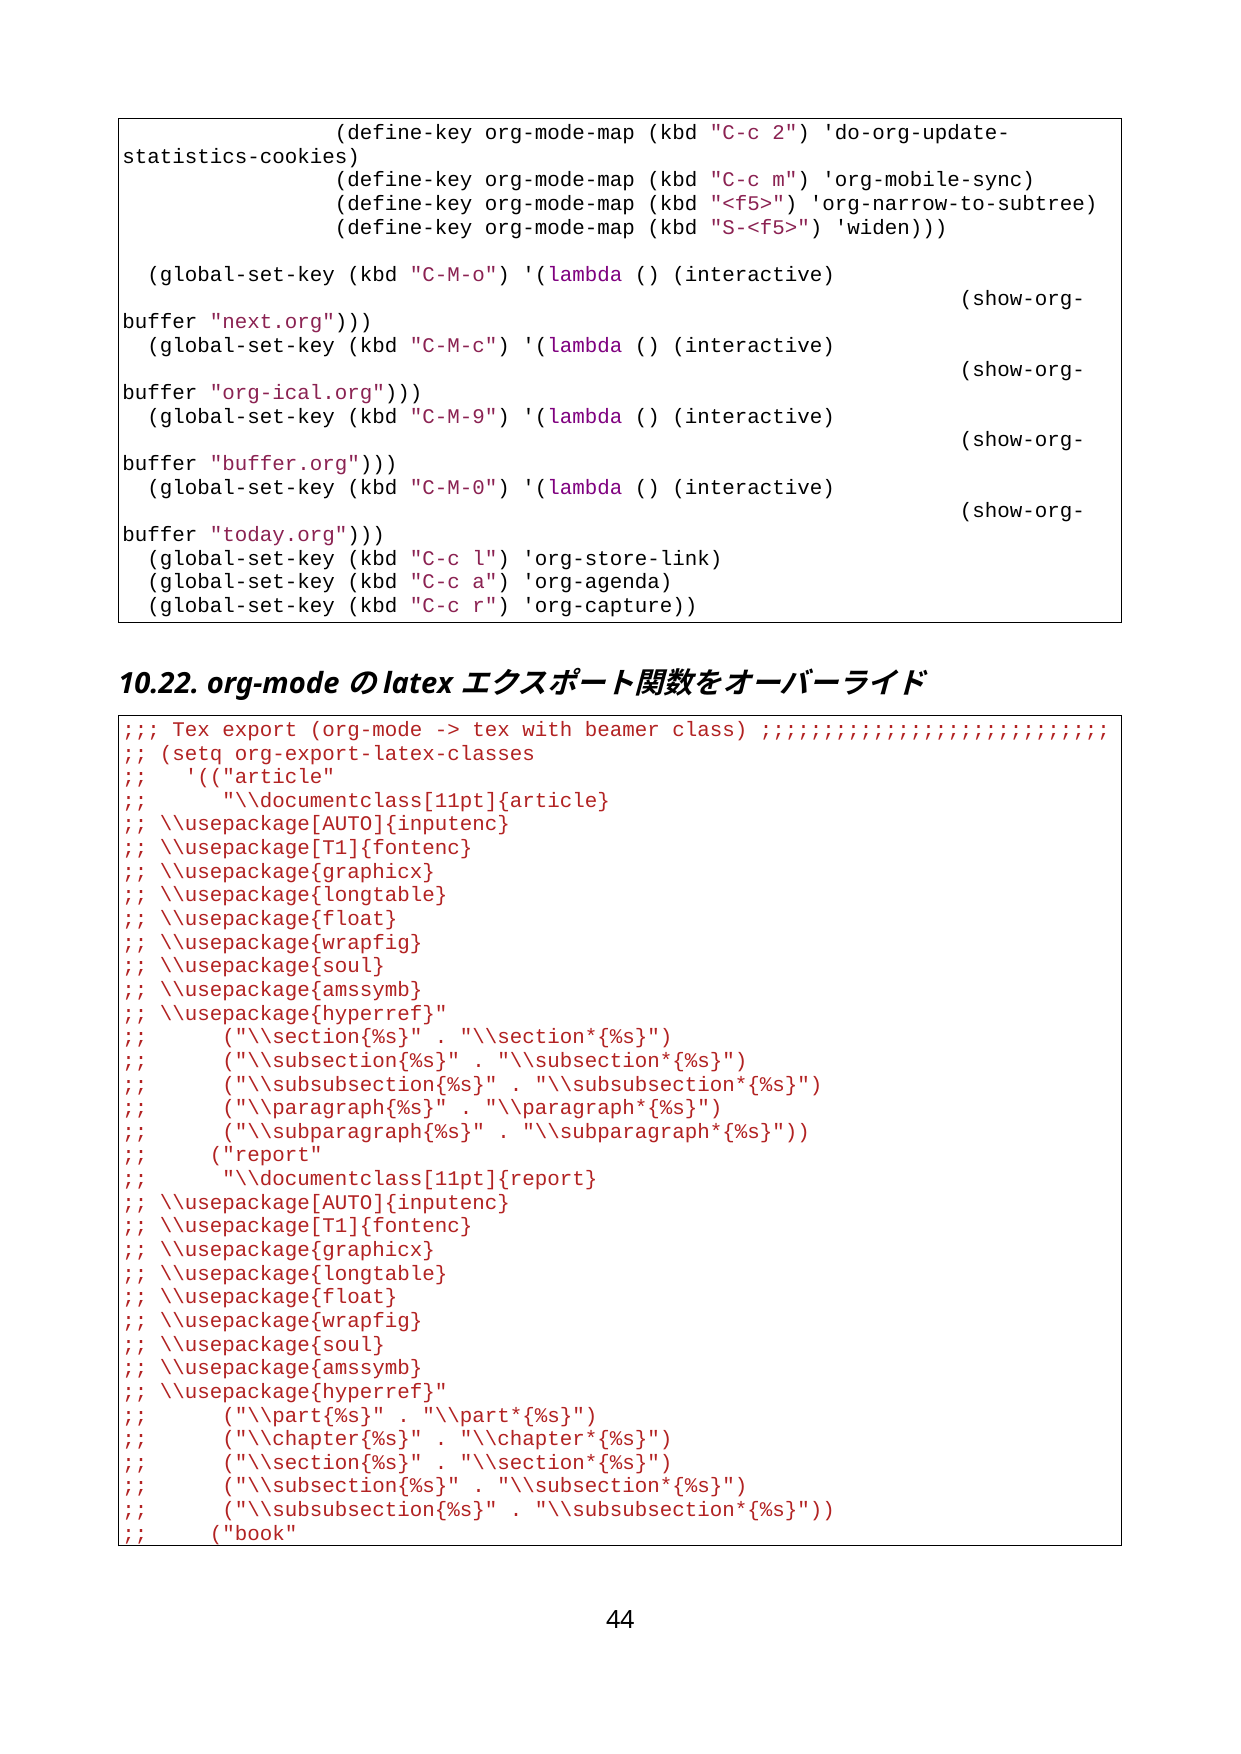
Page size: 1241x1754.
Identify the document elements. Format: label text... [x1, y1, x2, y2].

text ;; \\usepackage{longtable} [119, 880, 1121, 904]
text (define-key org-mode-map (kbd "C-c 2") 'do-org-update-statistics-cookies) [119, 119, 1121, 165]
text (global-set-key (kbd "C-M-0") '(lambda () (interactive) [119, 473, 1121, 496]
text ;; \\usepackage[AUTO]{inputenc} [119, 1188, 1121, 1211]
text ;; ("\\subsubsection{%s}" . "\\subsubsection*{%s}")) [119, 1495, 1121, 1519]
text ;; \\usepackage{float} [119, 904, 1121, 928]
text ;; ("\\subsubsection{%s}" . "\\subsubsection*{%s}") [119, 1069, 1121, 1093]
text ;; ("report" [119, 1141, 1121, 1164]
text ;; ("\\subsection{%s}" . "\\subsection*{%s}") [119, 1046, 1121, 1069]
text (show-org-buffer "next.org"))) [119, 284, 1121, 331]
text ;; ("book" [119, 1519, 1121, 1545]
text ;; \\usepackage{hyperref}" [119, 1377, 1121, 1401]
text ;; ("\\part{%s}" . "\\part*{%s}") [119, 1401, 1121, 1424]
text ;; \\usepackage{graphicx} [119, 857, 1121, 880]
text ;; ("\\section{%s}" . "\\section*{%s}") [119, 1022, 1121, 1046]
text (define-key org-mode-map (kbd "C-c m") 'org-mobile-sync) [119, 165, 1121, 189]
text ;; \\usepackage{soul} [119, 951, 1121, 975]
text ;; \\usepackage{hyperref}" [119, 999, 1121, 1022]
text ;; "\\documentclass[11pt]{report} [119, 1164, 1121, 1188]
text ;; \\usepackage{soul} [119, 1330, 1121, 1353]
text ;; \\usepackage{longtable} [119, 1259, 1121, 1282]
text (define-key org-mode-map (kbd "S-<f5>") 'widen))) [119, 213, 1121, 236]
text (global-set-key (kbd "C-M-c") '(lambda () (interactive) [119, 331, 1121, 354]
text ;; \\usepackage{wrapfig} [119, 928, 1121, 951]
text ;; \\usepackage[T1]{fontenc} [119, 1211, 1121, 1235]
text ;; \\usepackage{amssymb} [119, 975, 1121, 999]
text (global-set-key (kbd "C-c r") 'org-capture)) [119, 591, 1121, 622]
text (show-org-buffer "buffer.org"))) [119, 426, 1121, 473]
text (global-set-key (kbd "C-c a") 'org-agenda) [119, 567, 1121, 591]
text (show-org-buffer "org-ical.org"))) [119, 354, 1121, 402]
text (global-set-key (kbd "C-c l") 'org-store-link) [119, 544, 1121, 567]
text (define-key org-mode-map (kbd "<f5>") 'org-narrow-to-subtree) [119, 189, 1121, 213]
text ;; \\usepackage[T1]{fontenc} [119, 833, 1121, 857]
text ;; \\usepackage[AUTO]{inputenc} [119, 809, 1121, 833]
text ;; "\\documentclass[11pt]{article} [119, 786, 1121, 809]
text ;;; Tex export (org-mode -> tex with beamer class) ;;;;;;;;;;;;;;;;;;;;;;;;;;;; [119, 716, 1121, 738]
text ;; \\usepackage{wrapfig} [119, 1306, 1121, 1330]
text ;; ("\\subparagraph{%s}" . "\\subparagraph*{%s}")) [119, 1117, 1121, 1141]
text ;; ("\\paragraph{%s}" . "\\paragraph*{%s}") [119, 1093, 1121, 1117]
text ;; ("\\chapter{%s}" . "\\chapter*{%s}") [119, 1424, 1121, 1448]
subtitle org-mode の latex エクスポート関数をオーバーライド [118, 660, 1122, 702]
text ;; \\usepackage{amssymb} [119, 1353, 1121, 1377]
text ;; \\usepackage{graphicx} [119, 1235, 1121, 1259]
text (global-set-key (kbd "C-M-o") '(lambda () (interactive) [119, 260, 1121, 284]
text ;; ("\\section{%s}" . "\\section*{%s}") [119, 1448, 1121, 1472]
text ;; '(("article" [119, 762, 1121, 786]
text (global-set-key (kbd "C-M-9") '(lambda () (interactive) [119, 402, 1121, 426]
text ;; (setq org-export-latex-classes [119, 738, 1121, 762]
text (show-org-buffer "today.org"))) [119, 496, 1121, 544]
text ;; ("\\subsection{%s}" . "\\subsection*{%s}") [119, 1472, 1121, 1495]
text ;; \\usepackage{float} [119, 1282, 1121, 1306]
